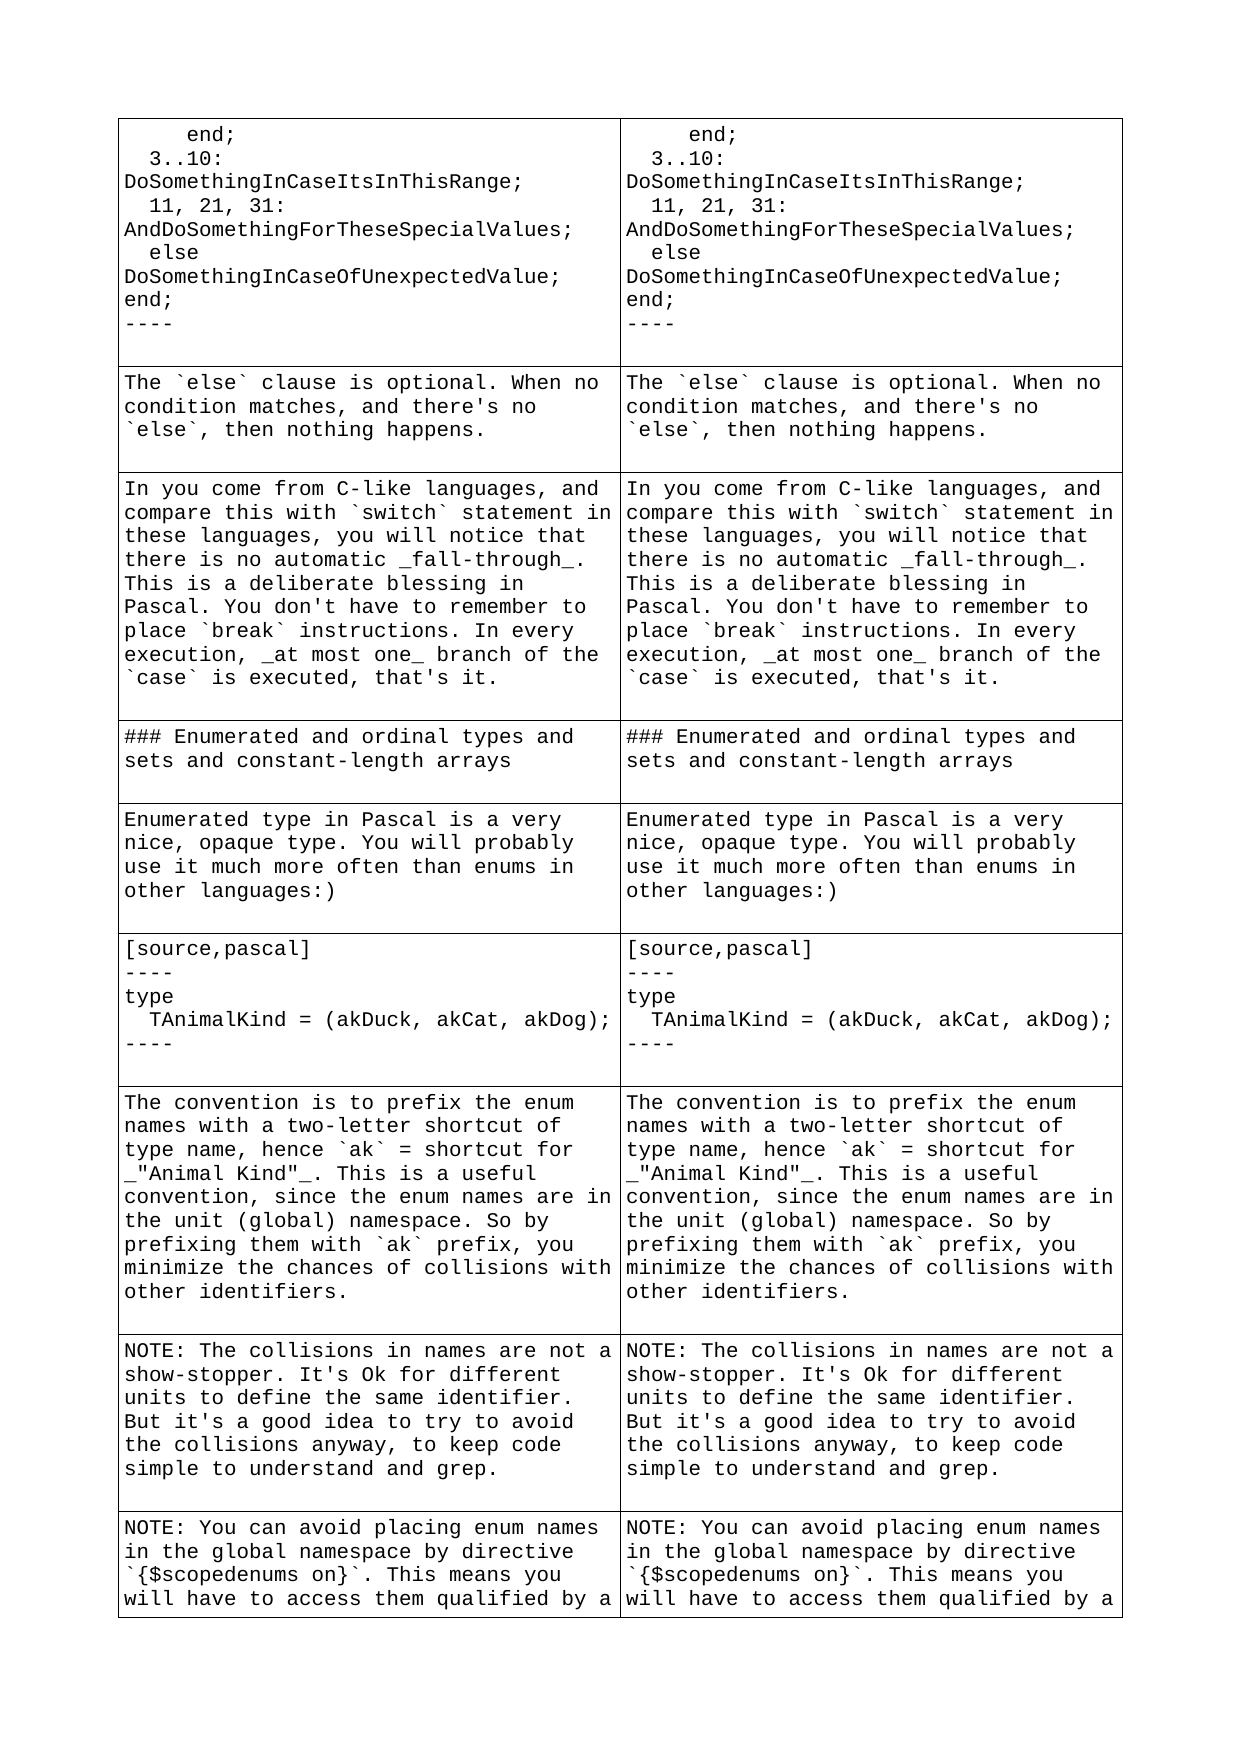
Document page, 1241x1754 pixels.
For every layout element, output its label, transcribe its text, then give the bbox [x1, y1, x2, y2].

table_cell end; 3..10: DoSomethingInCaseItsInThisRange; 11, 21, 31: AndDoSomethingForTheseSpecialValues; else DoSomethingInCaseOfUnexpectedValue; end; ---- [621, 119, 1122, 366]
table_cell The convention is to prefix the enum names with a two-letter shortcut of type name, hence `ak` = shortcut for _"Animal Kind"_. This is a useful convention, since the enum names are in the unit (global) namespace. So by prefixing them with `ak` prefix, you minimize the chances of collisions with other identifiers. [621, 1087, 1122, 1334]
table_cell [source,pascal] ---- type TAnimalKind = (akDuck, akCat, akDog); ---- [621, 934, 1122, 1086]
table_cell ### Enumerated and ordinal types and sets and constant-length arrays [119, 721, 620, 803]
table_cell Enumerated type in Pascal is a very nice, opaque type. You will probably use it much more often than enums in other languages:) [621, 804, 1122, 933]
table_cell In you come from C-like languages, and compare this with `switch` statement in these languages, you will notice that there is no automatic _fall-through_. This is a deliberate blessing in Pascal. You don't have to remember to place `break` instructions. In every execution, _at most one_ branch of the `case` is executed, that's it. [119, 473, 620, 720]
table_cell NOTE: The collisions in names are not a show-stopper. It's Ok for different units to define the same identifier. But it's a good idea to try to avoid the collisions anyway, to keep code simple to understand and grep. [119, 1335, 620, 1511]
table_cell [source,pascal] ---- type TAnimalKind = (akDuck, akCat, akDog); ---- [119, 934, 620, 1086]
table_cell The `else` clause is optional. When no condition matches, and there's no `else`, then nothing happens. [621, 367, 1122, 472]
table_cell NOTE: You can avoid placing enum names in the global namespace by directive `{$scopedenums on}`. This means you will have to access them qualified by a [621, 1512, 1122, 1617]
table_cell The convention is to prefix the enum names with a two-letter shortcut of type name, hence `ak` = shortcut for _"Animal Kind"_. This is a useful convention, since the enum names are in the unit (global) namespace. So by prefixing them with `ak` prefix, you minimize the chances of collisions with other identifiers. [119, 1087, 620, 1334]
table_cell NOTE: The collisions in names are not a show-stopper. It's Ok for different units to define the same identifier. But it's a good idea to try to avoid the collisions anyway, to keep code simple to understand and grep. [621, 1335, 1122, 1511]
table_cell end; 3..10: DoSomethingInCaseItsInThisRange; 11, 21, 31: AndDoSomethingForTheseSpecialValues; else DoSomethingInCaseOfUnexpectedValue; end; ---- [119, 119, 620, 366]
table_cell ### Enumerated and ordinal types and sets and constant-length arrays [621, 721, 1122, 803]
table_cell NOTE: You can avoid placing enum names in the global namespace by directive `{$scopedenums on}`. This means you will have to access them qualified by a [119, 1512, 620, 1617]
table_cell In you come from C-like languages, and compare this with `switch` statement in these languages, you will notice that there is no automatic _fall-through_. This is a deliberate blessing in Pascal. You don't have to remember to place `break` instructions. In every execution, _at most one_ branch of the `case` is executed, that's it. [621, 473, 1122, 720]
table_cell The `else` clause is optional. When no condition matches, and there's no `else`, then nothing happens. [119, 367, 620, 472]
table_cell Enumerated type in Pascal is a very nice, opaque type. You will probably use it much more often than enums in other languages:) [119, 804, 620, 933]
